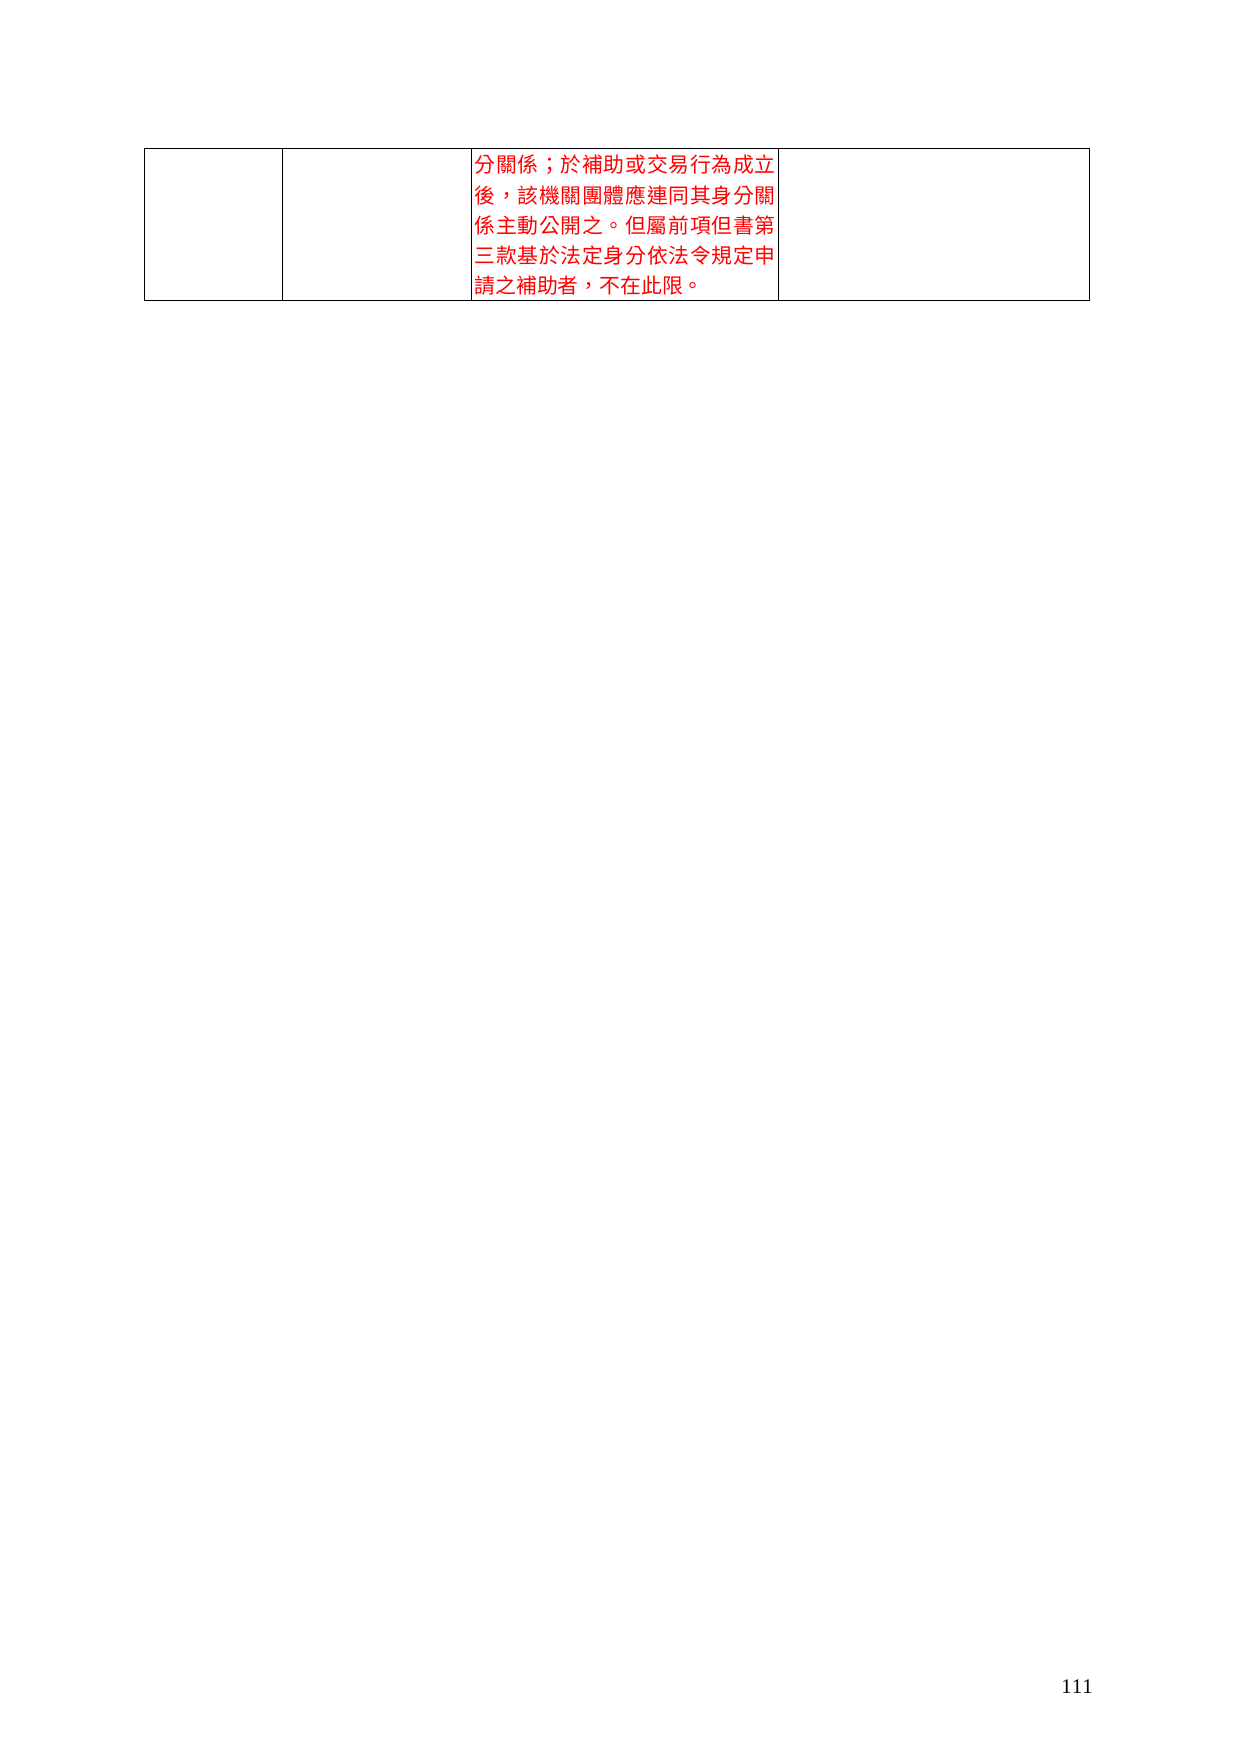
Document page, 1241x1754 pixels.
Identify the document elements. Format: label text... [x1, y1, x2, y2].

table_cell [283, 149, 471, 300]
table_cell 分關係；於補助或交易行為成立後，該機關團體應連同其身分關係主動公開之。但屬前項但書第三款基於法定身分依法令規定申請之補助者，不在此限。 [472, 149, 778, 300]
table_cell [145, 149, 282, 300]
table_cell [779, 149, 1089, 300]
